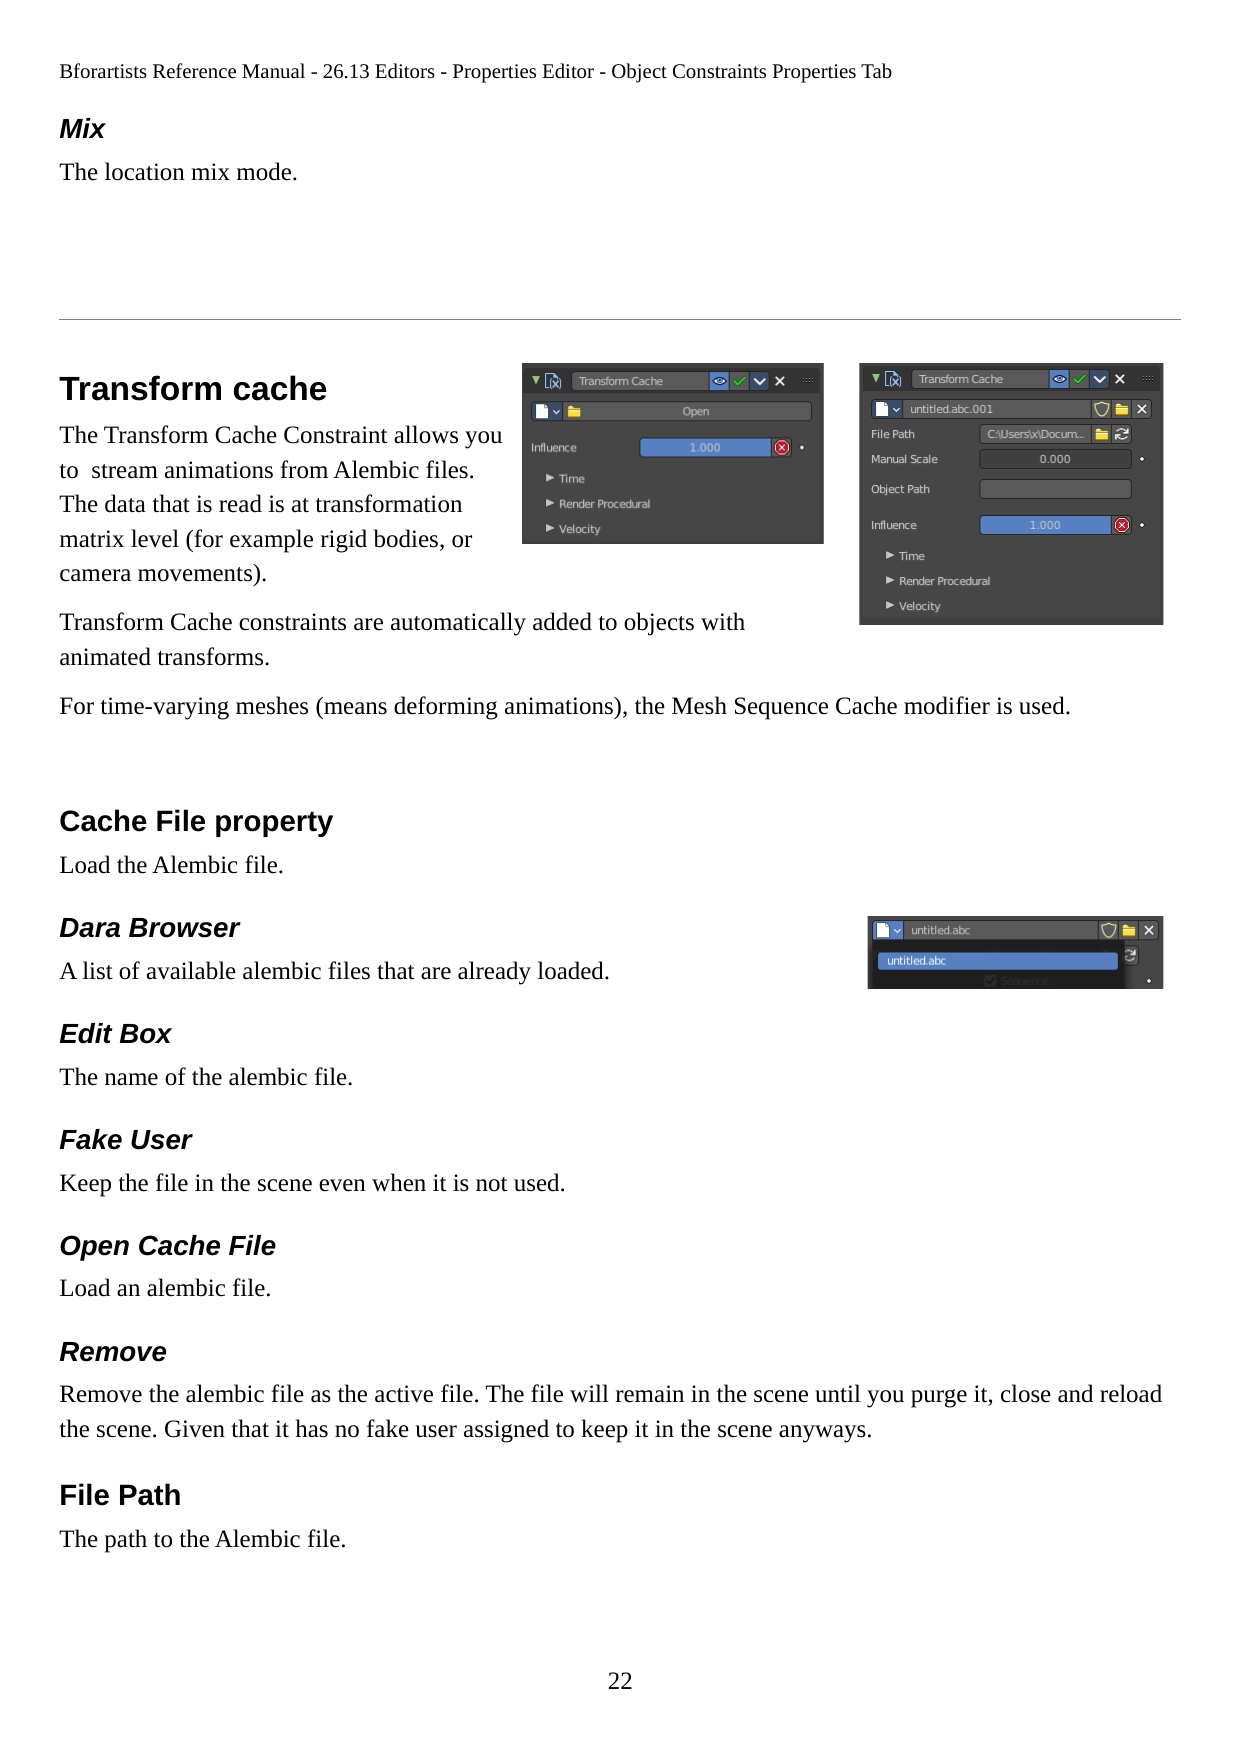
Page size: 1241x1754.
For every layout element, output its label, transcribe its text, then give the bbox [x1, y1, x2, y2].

text Load the Alembic file. [59, 850, 1181, 878]
text Load an alembic file. [59, 1273, 1181, 1302]
picture [522, 363, 824, 544]
text Keep the file in the scene even when it is not used. [59, 1168, 1181, 1196]
text Remove the alembic file as the active file. The file will remain in the scene until you purge it, close and reload the scene. Given that it has no fake user assigned to keep it in the scene anyways. [59, 1379, 1181, 1443]
subtitle Remove [59, 1335, 1181, 1367]
subtitle Open Cache File [59, 1229, 1181, 1261]
picture [859, 363, 1164, 625]
subtitle Cache File property [59, 803, 1181, 837]
subtitle [1164, 369, 1181, 408]
subtitle Dara Browser [59, 911, 1181, 943]
subtitle Edit Box [59, 1017, 1181, 1049]
text The Transform Cache Constraint allows you to stream animations from Alembic files. The data that is read is at transformation matrix level (for example rigid bodies, or camera movements). [59, 420, 859, 587]
subtitle Mix [59, 113, 1181, 144]
text The name of the alembic file. [59, 1062, 1181, 1090]
text The path to the Alembic file. [59, 1524, 1181, 1553]
text Transform Cache constraints are automatically added to objects with animated transforms. [59, 607, 1181, 671]
subtitle File Path [59, 1478, 1181, 1511]
subtitle Fake User [59, 1123, 1181, 1155]
subtitle [824, 369, 859, 408]
text A list of available alembic files that are already loaded. [59, 956, 867, 984]
picture [867, 916, 1164, 989]
subtitle Transform cache [59, 369, 522, 408]
text The location mix mode. [59, 157, 1181, 186]
text For time-varying meshes (means deforming animations), the Mesh Sequence Cache modifier is used. [59, 691, 1181, 719]
